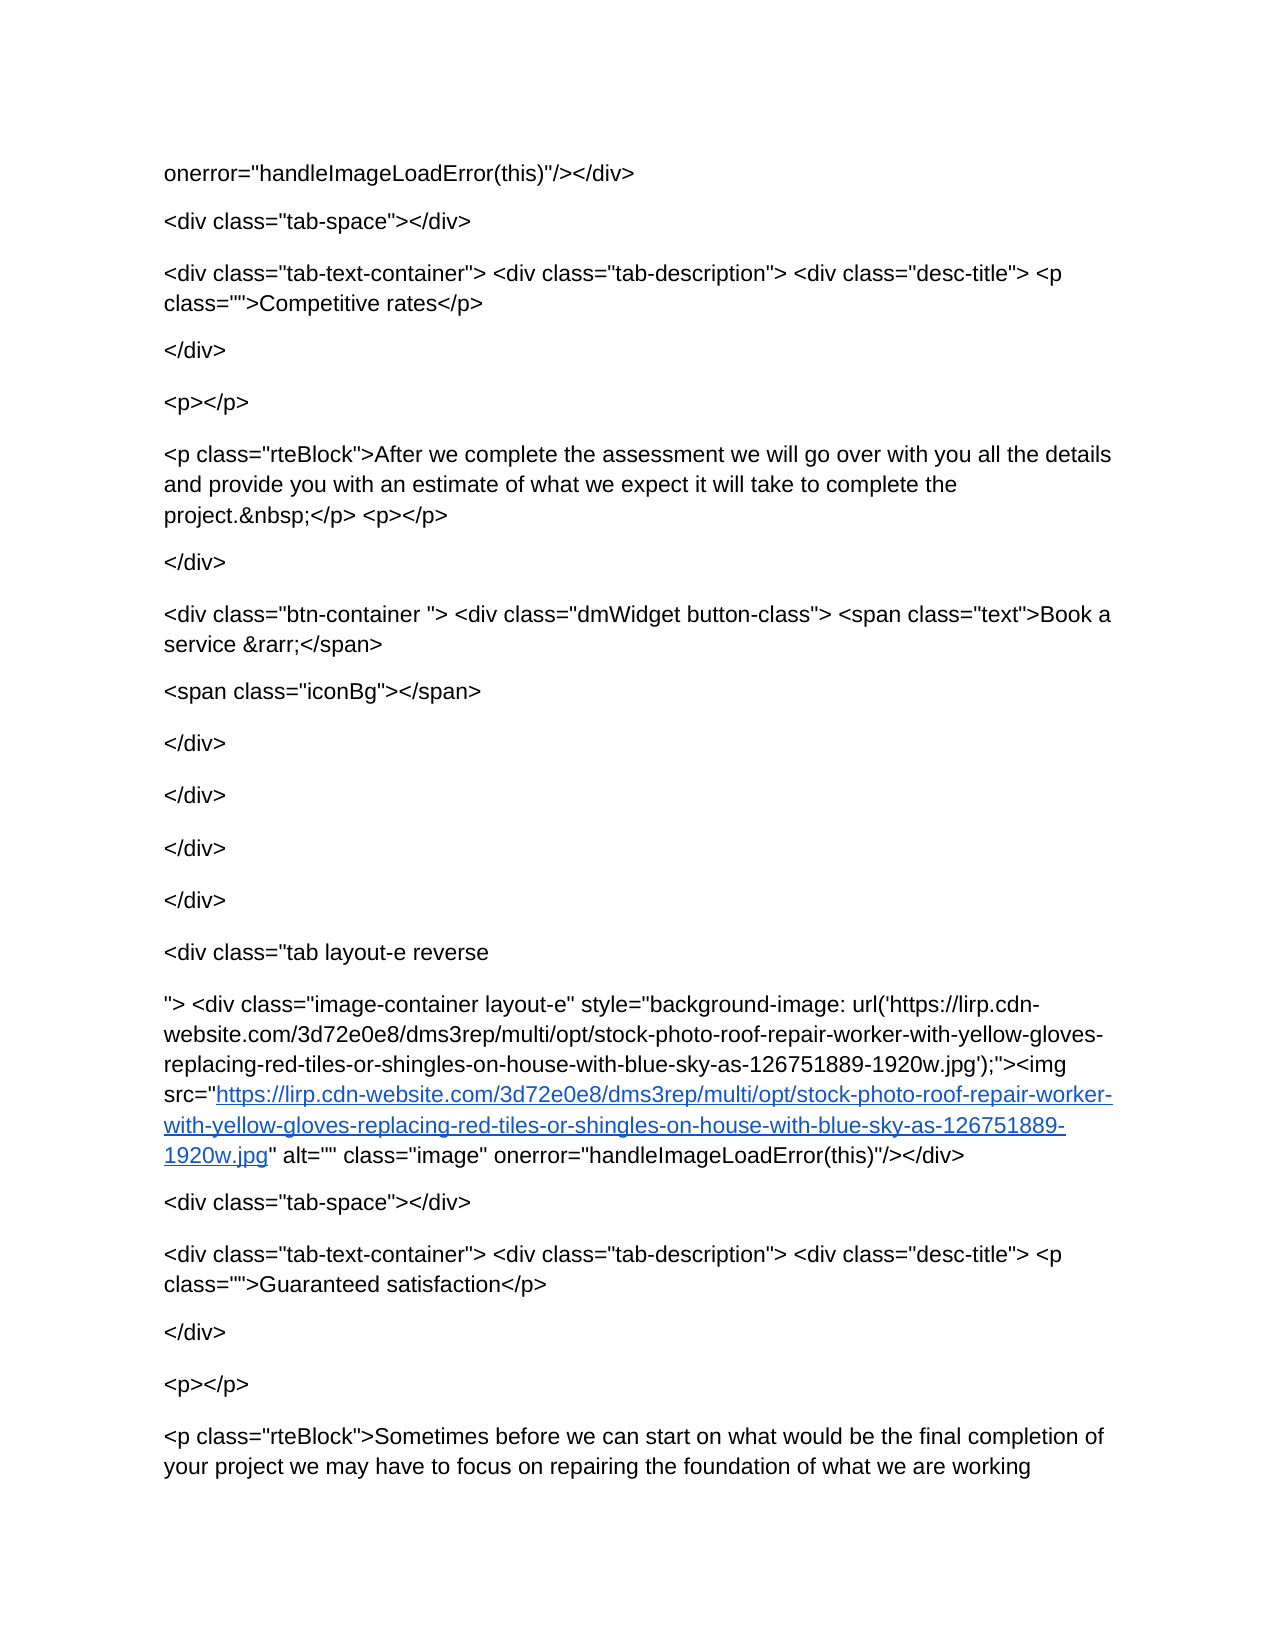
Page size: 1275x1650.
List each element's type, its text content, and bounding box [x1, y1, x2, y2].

table_cell <div class="btn-container "> <div class="dmWidget button-class"> <span class="text">Book a service &rarr;</span> [153, 591, 1125, 668]
table_cell <div class="tab-text-container"> <div class="tab-description"> <div class="desc-title"> <p class="">Competitive rates</p> [153, 249, 1125, 327]
table_cell <div class="tab-space"></div> [153, 197, 1125, 249]
table_cell <div class="tab-text-container"> <div class="tab-description"> <div class="desc-title"> <p class="">Guaranteed satisfaction</p> [153, 1231, 1125, 1308]
table_cell <div class="tab-space"></div> [153, 1179, 1125, 1231]
table_cell </div> [153, 824, 1125, 876]
table_cell "> <div class="image-container layout-e" style="background-image: url('https://lirp.cdn-website.com/3d72e0e8/dms3rep/multi/opt/stock-photo-roof-repair-worker-with-yellow-gloves-replacing-red-tiles-or-shingles-on-house-with-blue-sky-as-126751889-1920w.jpg');"><img src="https://lirp.cdn-website.com/3d72e0e8/dms3rep/multi/opt/stock-photo-roof-repair-worker-with-yellow-gloves-replacing-red-tiles-or-shingles-on-house-with-blue-sky-as-126751889-1920w.jpg" alt="" class="image" onerror="handleImageLoadError(this)"/></div> [153, 980, 1125, 1179]
table_cell </div> [153, 1308, 1125, 1360]
table_cell <p></p> [153, 1360, 1125, 1412]
table_cell </div> [153, 772, 1125, 824]
table_cell </div> [153, 327, 1125, 379]
table_cell <p class="rteBlock">Sometimes before we can start on what would be the final completion of your project we may have to focus on repairing the foundation of what we are working [153, 1412, 1125, 1490]
table_cell <div class="tab layout-e reverse [153, 928, 1125, 980]
table_cell <p class="rteBlock">After we complete the assessment we will go over with you all the details and provide you with an estimate of what we expect it will take to complete the project.&nbsp;</p> <p></p> [153, 431, 1125, 538]
table_cell <p></p> [153, 379, 1125, 431]
table_cell <span class="iconBg"></span> [153, 668, 1125, 720]
table_cell </div> [153, 539, 1125, 591]
table_cell </div> [153, 720, 1125, 772]
table_cell </div> [153, 876, 1125, 928]
table_cell onerror="handleImageLoadError(this)"/></div> [153, 150, 1125, 197]
